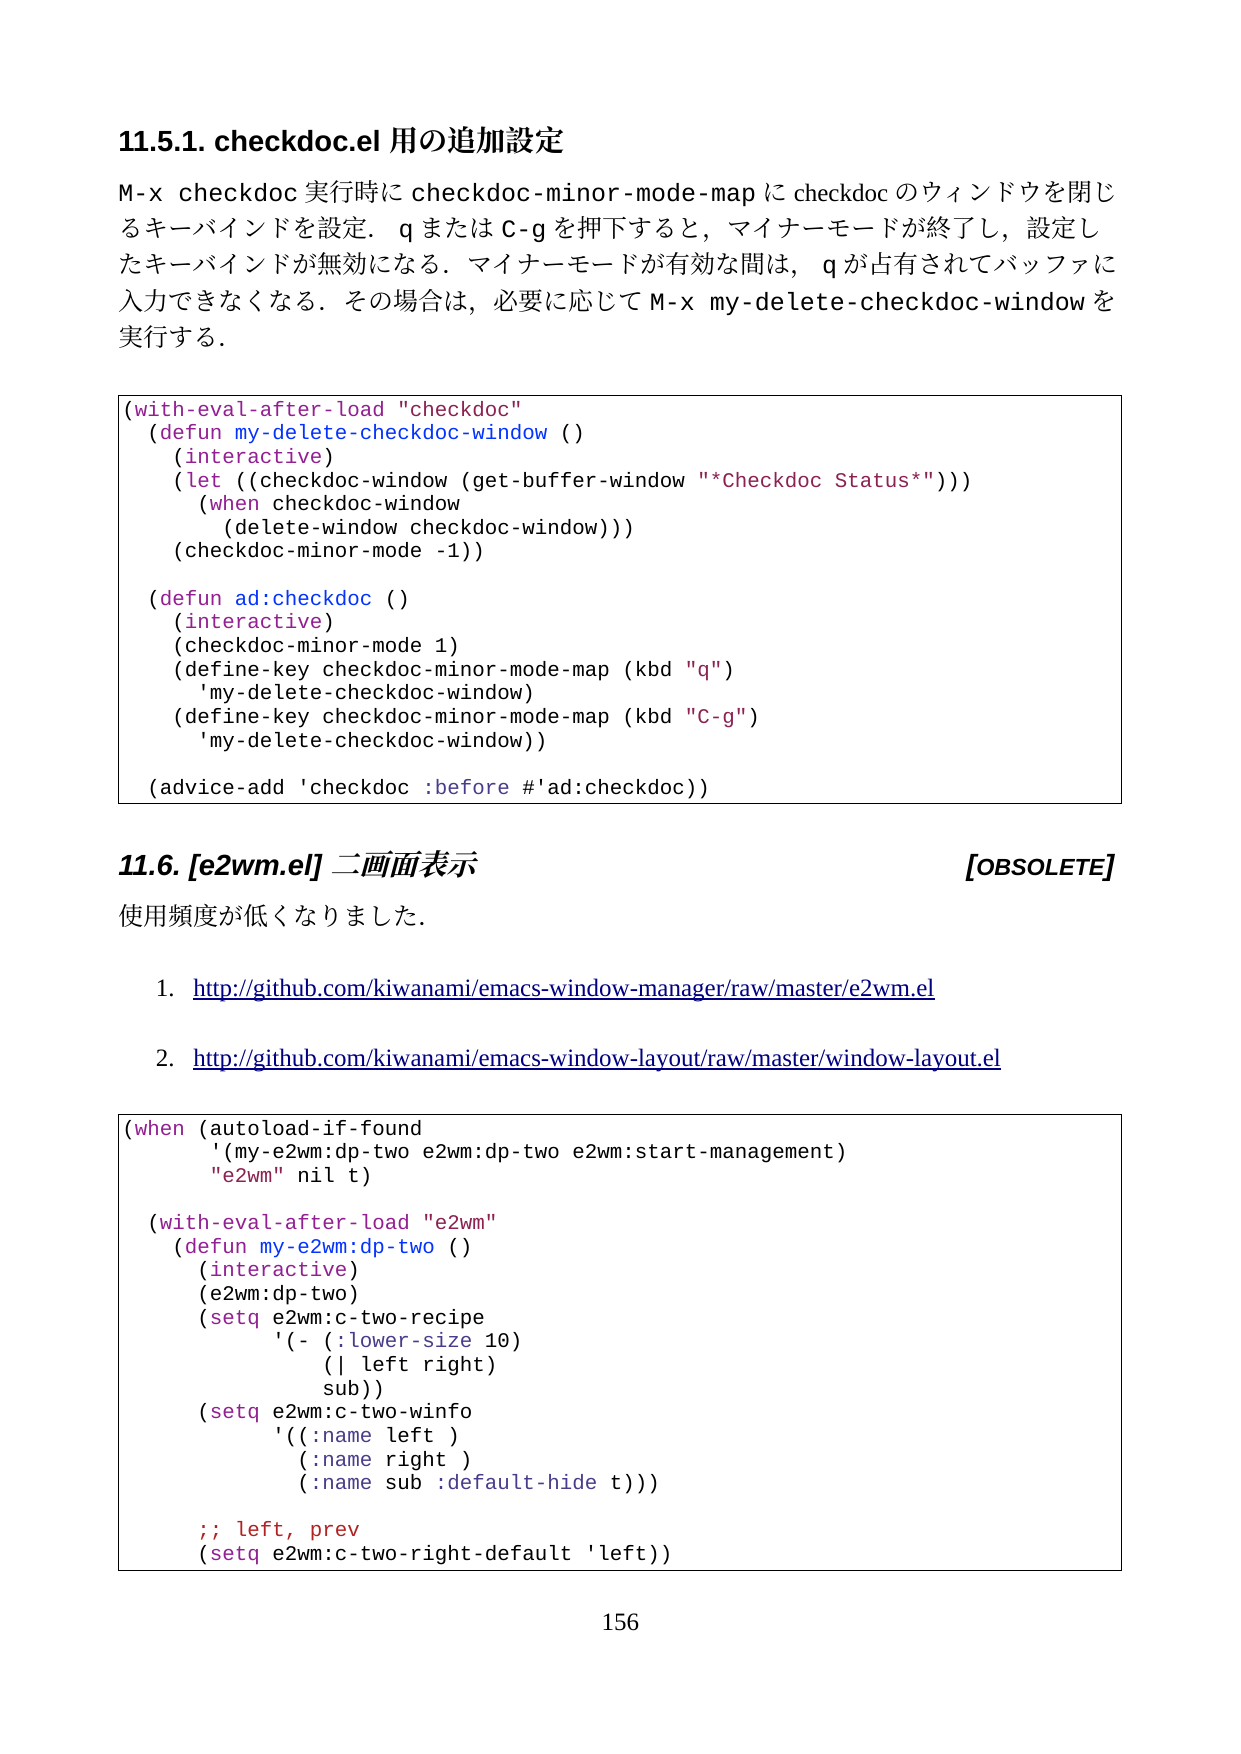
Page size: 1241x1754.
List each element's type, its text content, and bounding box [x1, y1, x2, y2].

text (setq e2wm:c-two-recipe [119, 1303, 1121, 1326]
list http://github.com/kiwanami/emacs-window-manager/raw/master/e2wm.el [156, 973, 1122, 1031]
text (defun ad:checkdoc () [119, 584, 1121, 607]
text sub)) [119, 1374, 1121, 1397]
text '(my-e2wm:dp-two e2wm:dp-two e2wm:start-management) [119, 1137, 1121, 1161]
text (interactive) [119, 442, 1121, 466]
text '((:name left ) [119, 1421, 1121, 1444]
text '(- (:lower-size 10) [119, 1326, 1121, 1350]
text (define-key checkdoc-minor-mode-map (kbd "q") [119, 655, 1121, 678]
text (defun my-e2wm:dp-two () [119, 1232, 1121, 1255]
text (when (autoload-if-found [119, 1115, 1121, 1137]
text (setq e2wm:c-two-winfo [119, 1397, 1121, 1421]
text (let ((checkdoc-window (get-buffer-window "*Checkdoc Status*"))) [119, 466, 1121, 489]
text (interactive) [119, 607, 1121, 631]
text 'my-delete-checkdoc-window)) [119, 726, 1121, 749]
text (:name sub :default-hide t))) [119, 1468, 1121, 1492]
text M-x checkdoc 実行時に checkdoc-minor-mode-map に checkdoc のウィンドウを閉じるキーバインドを設定． q または C-g を押下すると，マイナーモードが終了し，設定したキーバインドが無効になる．マイナーモードが有効な間は， q が占有されてバッファに入力できなくなる．その場合は，必要に応じて M-x my-delete-checkdoc-window を実行する． [118, 172, 1122, 382]
text (with-eval-after-load "checkdoc" [119, 396, 1121, 418]
text 'my-delete-checkdoc-window) [119, 678, 1121, 702]
list http://github.com/kiwanami/emacs-window-layout/raw/master/window-layout.el [156, 1043, 1122, 1101]
text (e2wm:dp-two) [119, 1279, 1121, 1303]
text (define-key checkdoc-minor-mode-map (kbd "C-g") [119, 702, 1121, 726]
text (interactive) [119, 1255, 1121, 1279]
text 使用頻度が低くなりました． [118, 896, 1122, 961]
text (defun my-delete-checkdoc-window () [119, 418, 1121, 442]
text (setq e2wm:c-two-right-default 'left)) [119, 1539, 1121, 1570]
text (delete-window checkdoc-window))) [119, 513, 1121, 537]
text (checkdoc-minor-mode -1)) [119, 537, 1121, 560]
text "e2wm" nil t) [119, 1161, 1121, 1184]
text (when checkdoc-window [119, 489, 1121, 513]
text ;; left, prev [119, 1516, 1121, 1539]
text (:name right ) [119, 1444, 1121, 1468]
text (with-eval-after-load "e2wm" [119, 1208, 1121, 1232]
text (checkdoc-minor-mode 1) [119, 631, 1121, 655]
text (| left right) [119, 1350, 1121, 1374]
text (advice-add 'checkdoc :before #'ad:checkdoc)) [119, 773, 1121, 803]
subtitle checkdoc.el 用の追加設定 [118, 118, 1122, 160]
subtitle [e2wm.el] 二画面表示 [obsolete] [118, 842, 1122, 884]
